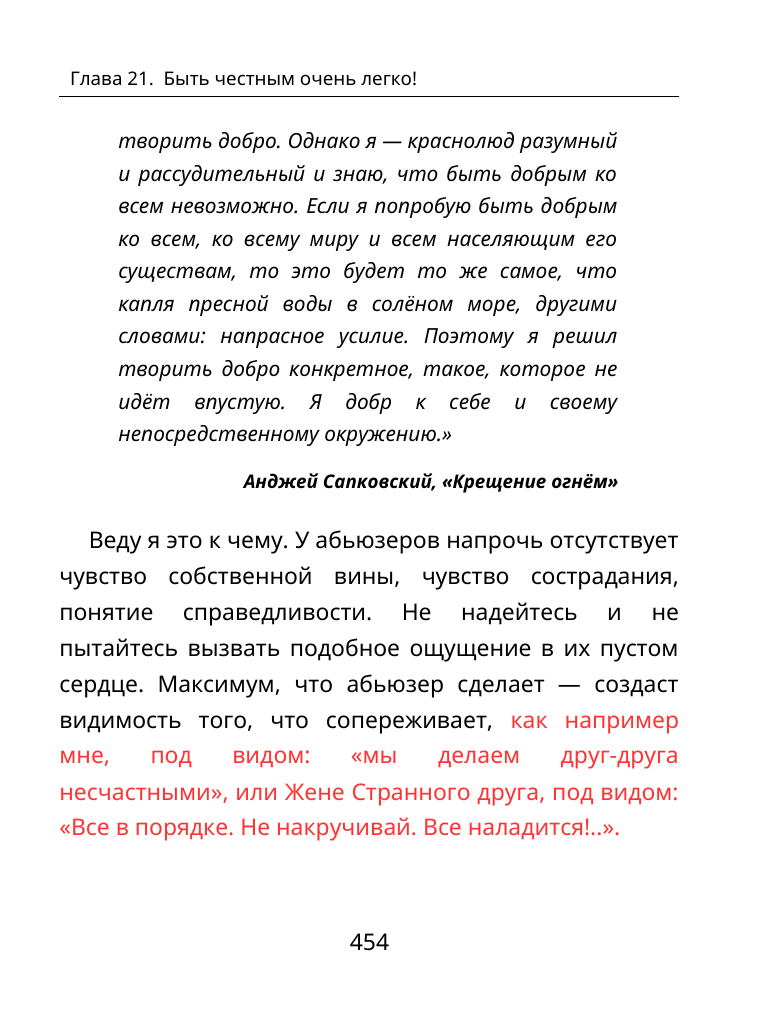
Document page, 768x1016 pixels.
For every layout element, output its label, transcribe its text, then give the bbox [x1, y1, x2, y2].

text Веду я это к чему. У абьюзеров напрочь отсутствует чувство собственной вины, чувство сострадания, понятие справедливости. Не надейтесь и не пытайтесь вызвать подобное ощущение в их пустом сердце. Максимум, что абьюзер сделает — создаст видимость того, что сопереживает, как например мне, под видом: «мы делаем друг-друга несчастными», или Жене Странного друга, под видом: «Все в порядке. Не накручивай. Все наладится!..». [59, 524, 679, 843]
text творить добро. Однако я — краснолюд разумный и рассудительный и знаю, что быть добрым ко всем невозможно. Если я попробую быть добрым ко всем, ко всему миру и всем населяющим его существам, то это будет то же самое, что капля пресной воды в солёном море, другими словами: напрасное усилие. Поэтому я решил творить добро конкретное, такое, которое не идёт впустую. Я добр к себе и своему непосредственному окружению.» [118, 126, 620, 448]
text Анджей Сапковский, «Крещение огнём» [118, 464, 620, 494]
